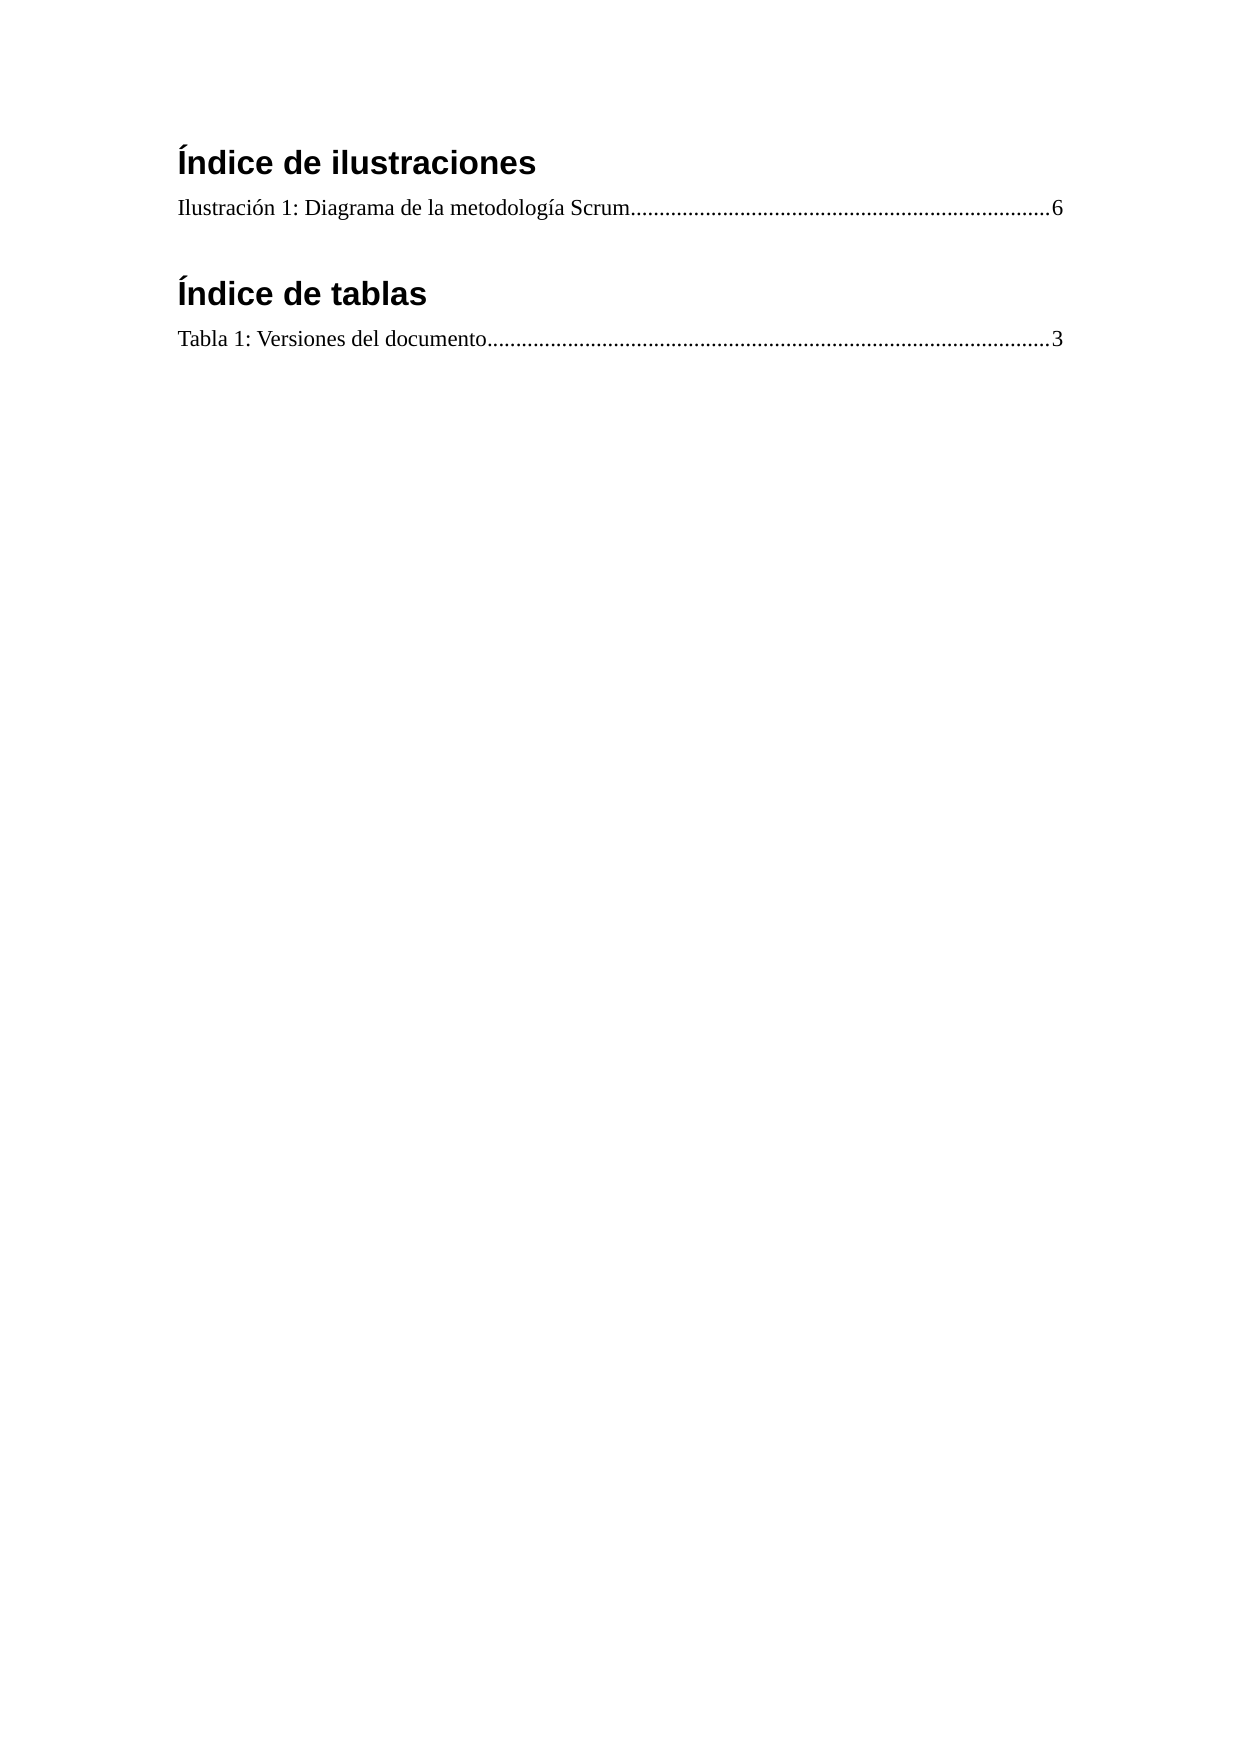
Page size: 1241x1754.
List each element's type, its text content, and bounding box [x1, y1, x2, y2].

text Ilustración 1: Diagrama de la metodología Scrum 6 [177, 194, 1063, 220]
subtitle Índice de tablas [177, 274, 1063, 313]
subtitle Índice de ilustraciones [177, 143, 1063, 182]
text Tabla 1: Versiones del documento 3 [177, 325, 1063, 351]
